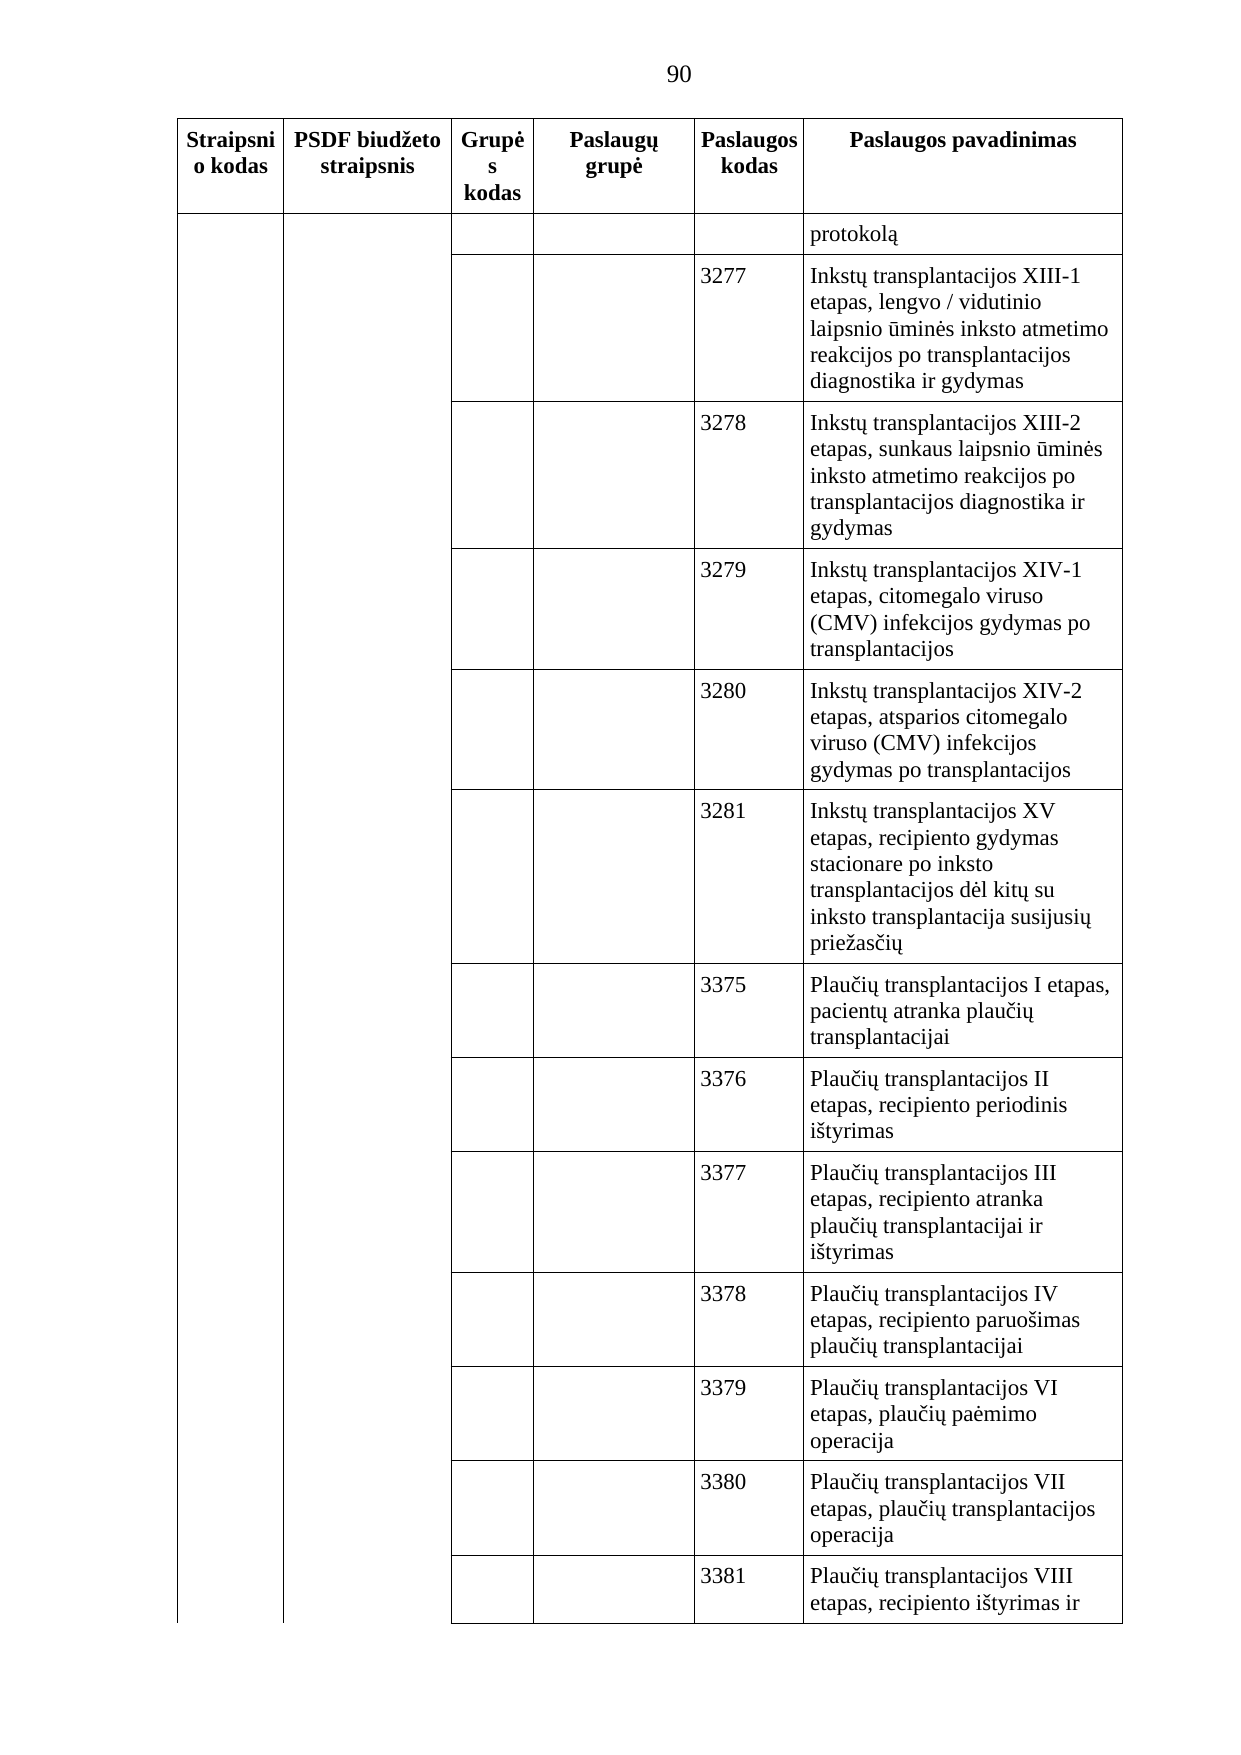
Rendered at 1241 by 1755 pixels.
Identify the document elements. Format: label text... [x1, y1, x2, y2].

table_cell [284, 963, 451, 1057]
table_cell [178, 1460, 283, 1554]
table_cell [452, 549, 533, 668]
table_cell [284, 1366, 451, 1460]
table_cell [534, 1556, 694, 1622]
table_cell [452, 1058, 533, 1151]
table_cell Inkstų transplantacijos XIII-1 etapas, lengvo / vidutinio laipsnio ūminės inksto atmetimo reakcijos po transplantacijos diagnostika ir gydymas [804, 255, 1122, 401]
table_cell [284, 214, 451, 254]
table_cell Inkstų transplantacijos XIII-2 etapas, sunkaus laipsnio ūminės inksto atmetimo reakcijos po transplantacijos diagnostika ir gydymas [804, 402, 1122, 548]
table_header Straipsnio kodas [178, 119, 283, 212]
table_header Grupės kodas [452, 119, 533, 212]
table_cell [534, 1273, 694, 1366]
table_cell Inkstų transplantacijos XIV-2 etapas, atsparios citomegalo viruso (CMV) infekcijos gydymas po transplantacijos [804, 670, 1122, 789]
table_cell [534, 214, 694, 254]
table_cell 3379 [695, 1367, 803, 1460]
table_cell Plaučių transplantacijos VI etapas, plaučių paėmimo operacija [804, 1367, 1122, 1460]
table_cell [284, 254, 451, 401]
table_cell [284, 1057, 451, 1151]
table_cell [452, 402, 533, 548]
table_cell 3378 [695, 1273, 803, 1366]
table_cell [178, 789, 283, 962]
table_cell 3277 [695, 255, 803, 401]
table_header Paslaugos kodas [695, 119, 803, 212]
table_cell [178, 1555, 283, 1622]
table_cell [534, 549, 694, 668]
table_cell 3381 [695, 1556, 803, 1622]
table_cell Plaučių transplantacijos II etapas, recipiento periodinis ištyrimas [804, 1058, 1122, 1151]
table_cell Plaučių transplantacijos I etapas, pacientų atranka plaučių transplantacijai [804, 964, 1122, 1057]
table_cell [284, 401, 451, 548]
table_cell 3375 [695, 964, 803, 1057]
table_cell [284, 1460, 451, 1554]
table_cell [284, 669, 451, 789]
table_cell [178, 669, 283, 789]
table_cell 3280 [695, 670, 803, 789]
table_cell 3377 [695, 1152, 803, 1272]
table_cell [534, 1367, 694, 1460]
table_cell [534, 964, 694, 1057]
table_cell [452, 214, 533, 254]
table_cell [534, 1152, 694, 1272]
table_cell Inkstų transplantacijos XIV-1 etapas, citomegalo viruso (CMV) infekcijos gydymas po transplantacijos [804, 549, 1122, 668]
table_cell Plaučių transplantacijos III etapas, recipiento atranka plaučių transplantacijai ir ištyrimas [804, 1152, 1122, 1272]
table_cell [178, 401, 283, 548]
table_cell [695, 214, 803, 254]
table_header PSDF biudžeto straipsnis [284, 119, 451, 212]
table_cell [284, 548, 451, 668]
table_cell [534, 790, 694, 962]
table_cell [452, 1461, 533, 1554]
table_cell [178, 1366, 283, 1460]
table_cell [284, 789, 451, 962]
table_cell [178, 1151, 283, 1272]
table_cell [284, 1272, 451, 1366]
table_cell [178, 1057, 283, 1151]
table_cell [178, 548, 283, 668]
table_cell [452, 1273, 533, 1366]
table_cell Plaučių transplantacijos IV etapas, recipiento paruošimas plaučių transplantacijai [804, 1273, 1122, 1366]
table_cell [452, 790, 533, 962]
table_header Paslaugų grupė [534, 119, 694, 212]
table_cell [452, 670, 533, 789]
table_cell [178, 963, 283, 1057]
table_cell protokolą [804, 214, 1122, 254]
table_cell [534, 1058, 694, 1151]
table_cell [178, 1272, 283, 1366]
table_cell [178, 254, 283, 401]
table_cell [452, 1367, 533, 1460]
table_cell [284, 1555, 451, 1622]
table_cell [452, 964, 533, 1057]
table_cell [534, 255, 694, 401]
table_cell [534, 670, 694, 789]
table_cell 3380 [695, 1461, 803, 1554]
table_cell 3281 [695, 790, 803, 962]
table_cell [534, 402, 694, 548]
table_cell 3279 [695, 549, 803, 668]
table_cell 3278 [695, 402, 803, 548]
table_cell Plaučių transplantacijos VII etapas, plaučių transplantacijos operacija [804, 1461, 1122, 1554]
table_cell [178, 214, 283, 254]
table_cell [534, 1461, 694, 1554]
table_cell [452, 255, 533, 401]
table_cell [452, 1556, 533, 1622]
table_cell [452, 1152, 533, 1272]
table_cell Plaučių transplantacijos VIII etapas, recipiento ištyrimas ir [804, 1556, 1122, 1622]
table_cell 3376 [695, 1058, 803, 1151]
table_cell Inkstų transplantacijos XV etapas, recipiento gydymas stacionare po inksto transplantacijos dėl kitų su inksto transplantacija susijusių priežasčių [804, 790, 1122, 962]
table_cell [284, 1151, 451, 1272]
table_header Paslaugos pavadinimas [804, 119, 1122, 212]
